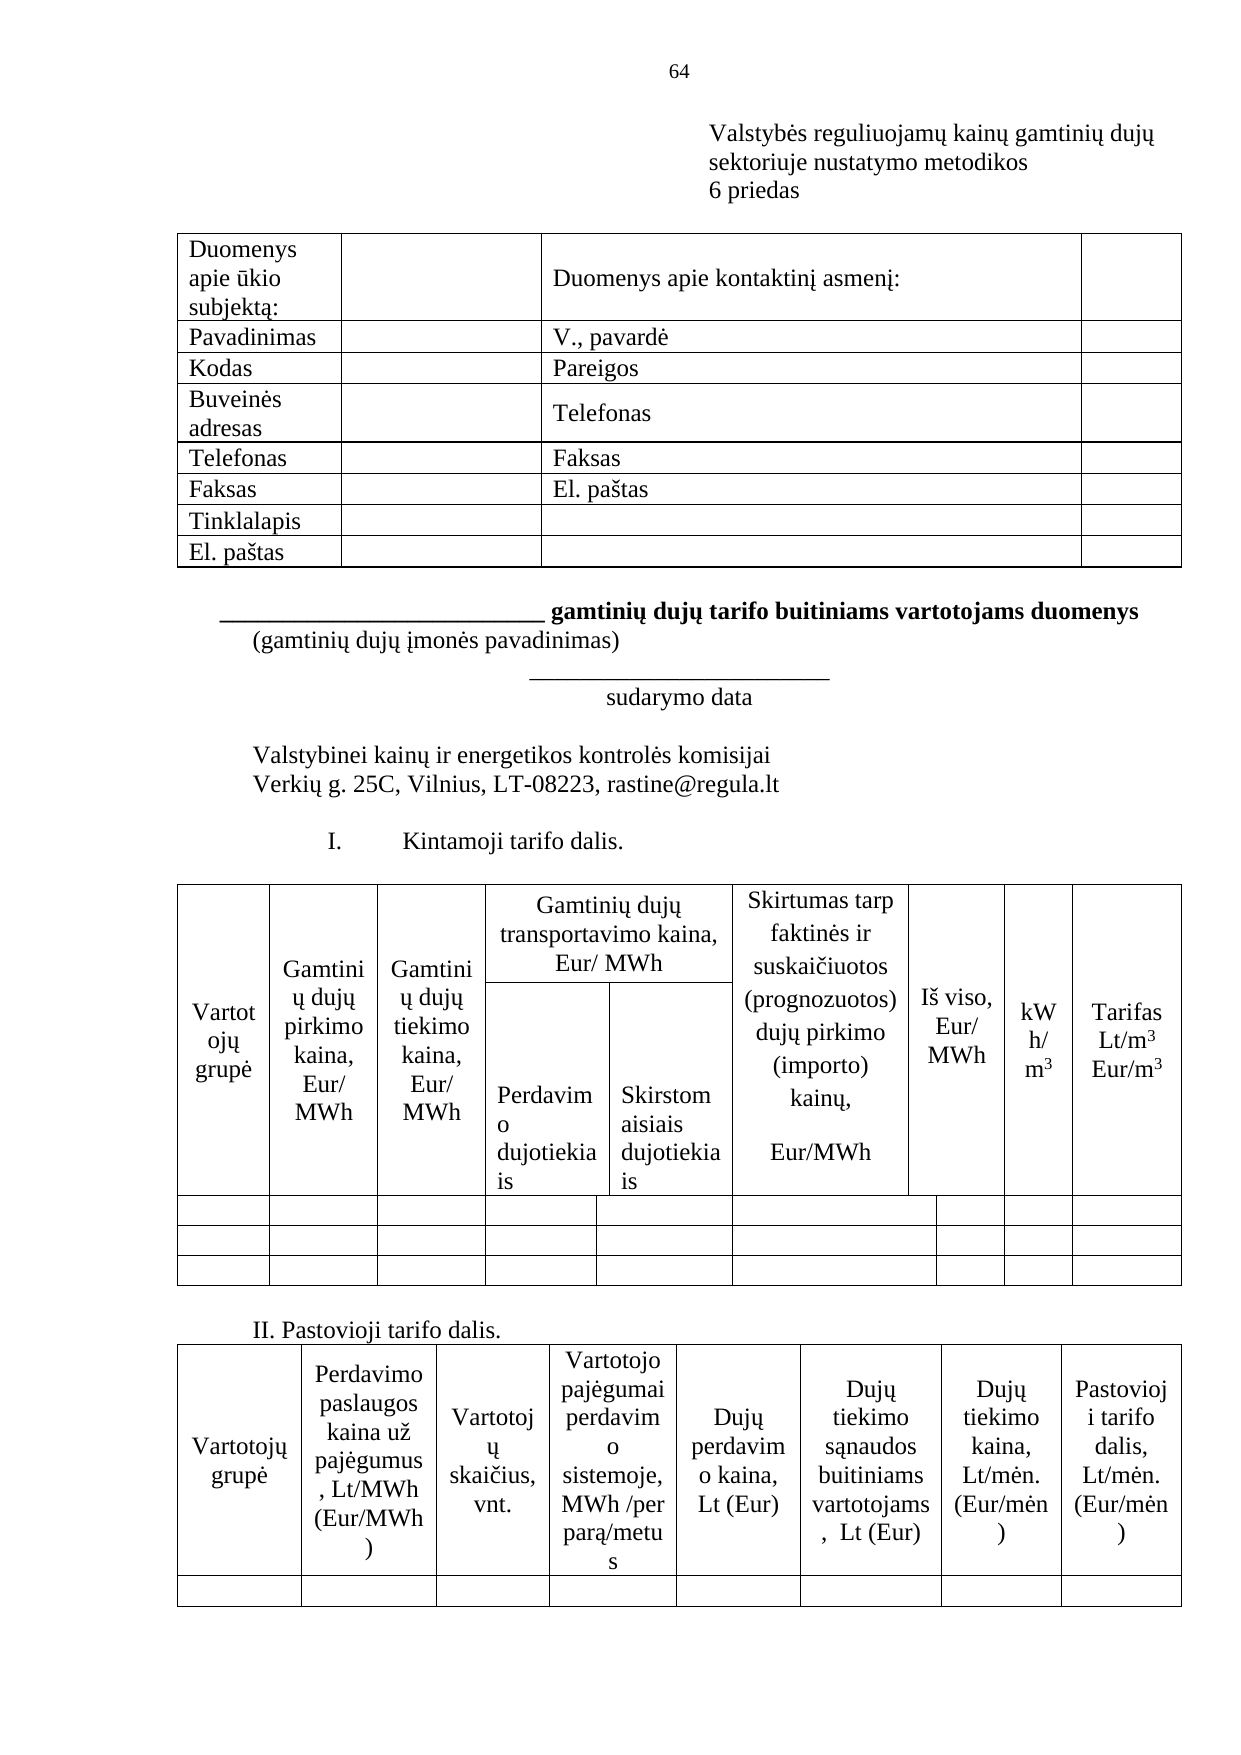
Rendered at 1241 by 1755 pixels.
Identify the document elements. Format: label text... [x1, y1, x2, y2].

table_header Gamtinių dujų pirkimo kaina, Eur/ MWh [270, 885, 377, 1195]
table_cell [1005, 1196, 1072, 1225]
table_cell [942, 1576, 1061, 1606]
list Kintamoji tarifo dalis. [327, 826, 1181, 855]
table_cell [178, 1226, 269, 1255]
table_cell Kodas [178, 353, 341, 383]
table_cell [178, 1576, 301, 1606]
table_cell [597, 1226, 732, 1255]
table_cell Pareigos [542, 353, 1081, 383]
table_cell Faksas [178, 474, 341, 504]
table_cell [486, 1196, 596, 1225]
table_header kWh/m3 [1005, 885, 1072, 1195]
table_header Tarifas Lt/m3 Eur/m3 [1073, 885, 1181, 1195]
table_cell [178, 1196, 269, 1225]
text sudarymo data [177, 682, 1181, 711]
table_cell [1073, 1256, 1181, 1285]
table_cell [302, 1576, 436, 1606]
table_cell [342, 443, 541, 473]
table_header Pastovioji tarifo dalis, Lt/mėn. (Eur/mėn) [1062, 1345, 1181, 1575]
table_header Vartotojo pajėgumai perdavimo sistemoje, MWh /per parą/metus [550, 1345, 676, 1575]
table_header Perdavimo paslaugos kaina už pajėgumus, Lt/MWh (Eur/MWh) [302, 1345, 436, 1575]
table_header [1082, 234, 1181, 320]
table_cell [342, 505, 541, 535]
table_header Iš viso, Eur/ MWh [909, 885, 1004, 1195]
table_cell [342, 353, 541, 383]
table_header Skirtumas tarp faktinės ir suskaičiuotos (prognozuotos) dujų pirkimo (importo) kainų, Eur/MWh [733, 885, 908, 1195]
table_cell [342, 321, 541, 352]
table_cell Faksas [542, 443, 1081, 473]
table_cell [1062, 1576, 1181, 1606]
table_cell El. paštas [178, 536, 341, 566]
table_header Vartotojų grupė [178, 1345, 301, 1575]
table_header Vartotojų grupė [178, 885, 269, 1195]
table_header Vartotojų skaičius, vnt. [437, 1345, 549, 1575]
table_cell [1082, 505, 1181, 535]
table_cell [1005, 1226, 1072, 1255]
table_header Dujų tiekimo sąnaudos buitiniams vartotojams, Lt (Eur) [801, 1345, 941, 1575]
table_cell V., pavardė [542, 321, 1081, 352]
table_cell [597, 1256, 732, 1285]
table_cell Pavadinimas [178, 321, 341, 352]
text Verkių g. 25C, Vilnius, LT-08223, rastine@regula.lt [177, 769, 1181, 797]
table_header Duomenys apie kontaktinį asmenį: [542, 234, 1081, 320]
table_cell [550, 1576, 676, 1606]
table_cell Skirstomaisiais dujotiekiais [610, 983, 732, 1195]
table_cell [1082, 384, 1181, 441]
table_cell [486, 1226, 596, 1255]
table_cell [1005, 1256, 1072, 1285]
table_cell [937, 1196, 1004, 1225]
table_header [342, 234, 541, 320]
table_cell [342, 384, 541, 441]
table_cell [1082, 321, 1181, 352]
table_cell [1082, 536, 1181, 566]
table_cell [270, 1256, 377, 1285]
text II. Pastovioji tarifo dalis. [177, 1315, 1181, 1344]
table_cell [342, 536, 541, 566]
table_cell [342, 474, 541, 504]
table_cell [270, 1226, 377, 1255]
table_cell [733, 1256, 936, 1285]
table_cell Tinklalapis [178, 505, 341, 535]
table_header Gamtinių dujų transportavimo kaina, Eur/ MWh [486, 885, 732, 982]
table_cell [1082, 474, 1181, 504]
table_cell [1082, 353, 1181, 383]
text 6 priedas [709, 176, 1181, 204]
table_cell El. paštas [542, 474, 1081, 504]
table_cell Buveinės adresas [178, 384, 341, 441]
table_header Dujų tiekimo kaina, Lt/mėn. (Eur/mėn) [942, 1345, 1061, 1575]
text __________________________ gamtinių dujų tarifo buitiniams vartotojams duomenys [177, 596, 1181, 625]
table_cell [597, 1196, 732, 1225]
table_header Dujų perdavimo kaina, Lt (Eur) [677, 1345, 800, 1575]
table_cell Telefonas [178, 443, 341, 473]
table_cell [1082, 443, 1181, 473]
table_cell [733, 1196, 936, 1225]
text sektoriuje nustatymo metodikos [709, 147, 1181, 176]
table_cell [486, 1256, 596, 1285]
table_header Gamtinių dujų tiekimo kaina, Eur/ MWh [378, 885, 485, 1195]
table_cell [801, 1576, 941, 1606]
table_cell [542, 536, 1081, 566]
table_cell [677, 1576, 800, 1606]
table_cell [937, 1256, 1004, 1285]
text (gamtinių dujų įmonės pavadinimas) [177, 625, 1181, 654]
table_cell [733, 1226, 936, 1255]
table_cell [437, 1576, 549, 1606]
table_cell [270, 1196, 377, 1225]
text ________________________ [177, 654, 1181, 682]
table_cell Perdavimo dujotiekiais [486, 983, 609, 1195]
table_cell [378, 1196, 485, 1225]
table_cell [378, 1256, 485, 1285]
text Valstybinei kainų ir energetikos kontrolės komisijai [177, 740, 1181, 769]
table_cell [378, 1226, 485, 1255]
table_header Duomenys apie ūkio subjektą: [178, 234, 341, 320]
table_cell [178, 1256, 269, 1285]
table_cell [542, 505, 1081, 535]
table_cell Telefonas [542, 384, 1081, 441]
table_cell [1073, 1226, 1181, 1255]
table_cell [1073, 1196, 1181, 1225]
text Valstybės reguliuojamų kainų gamtinių dujų [709, 118, 1181, 147]
table_cell [937, 1226, 1004, 1255]
